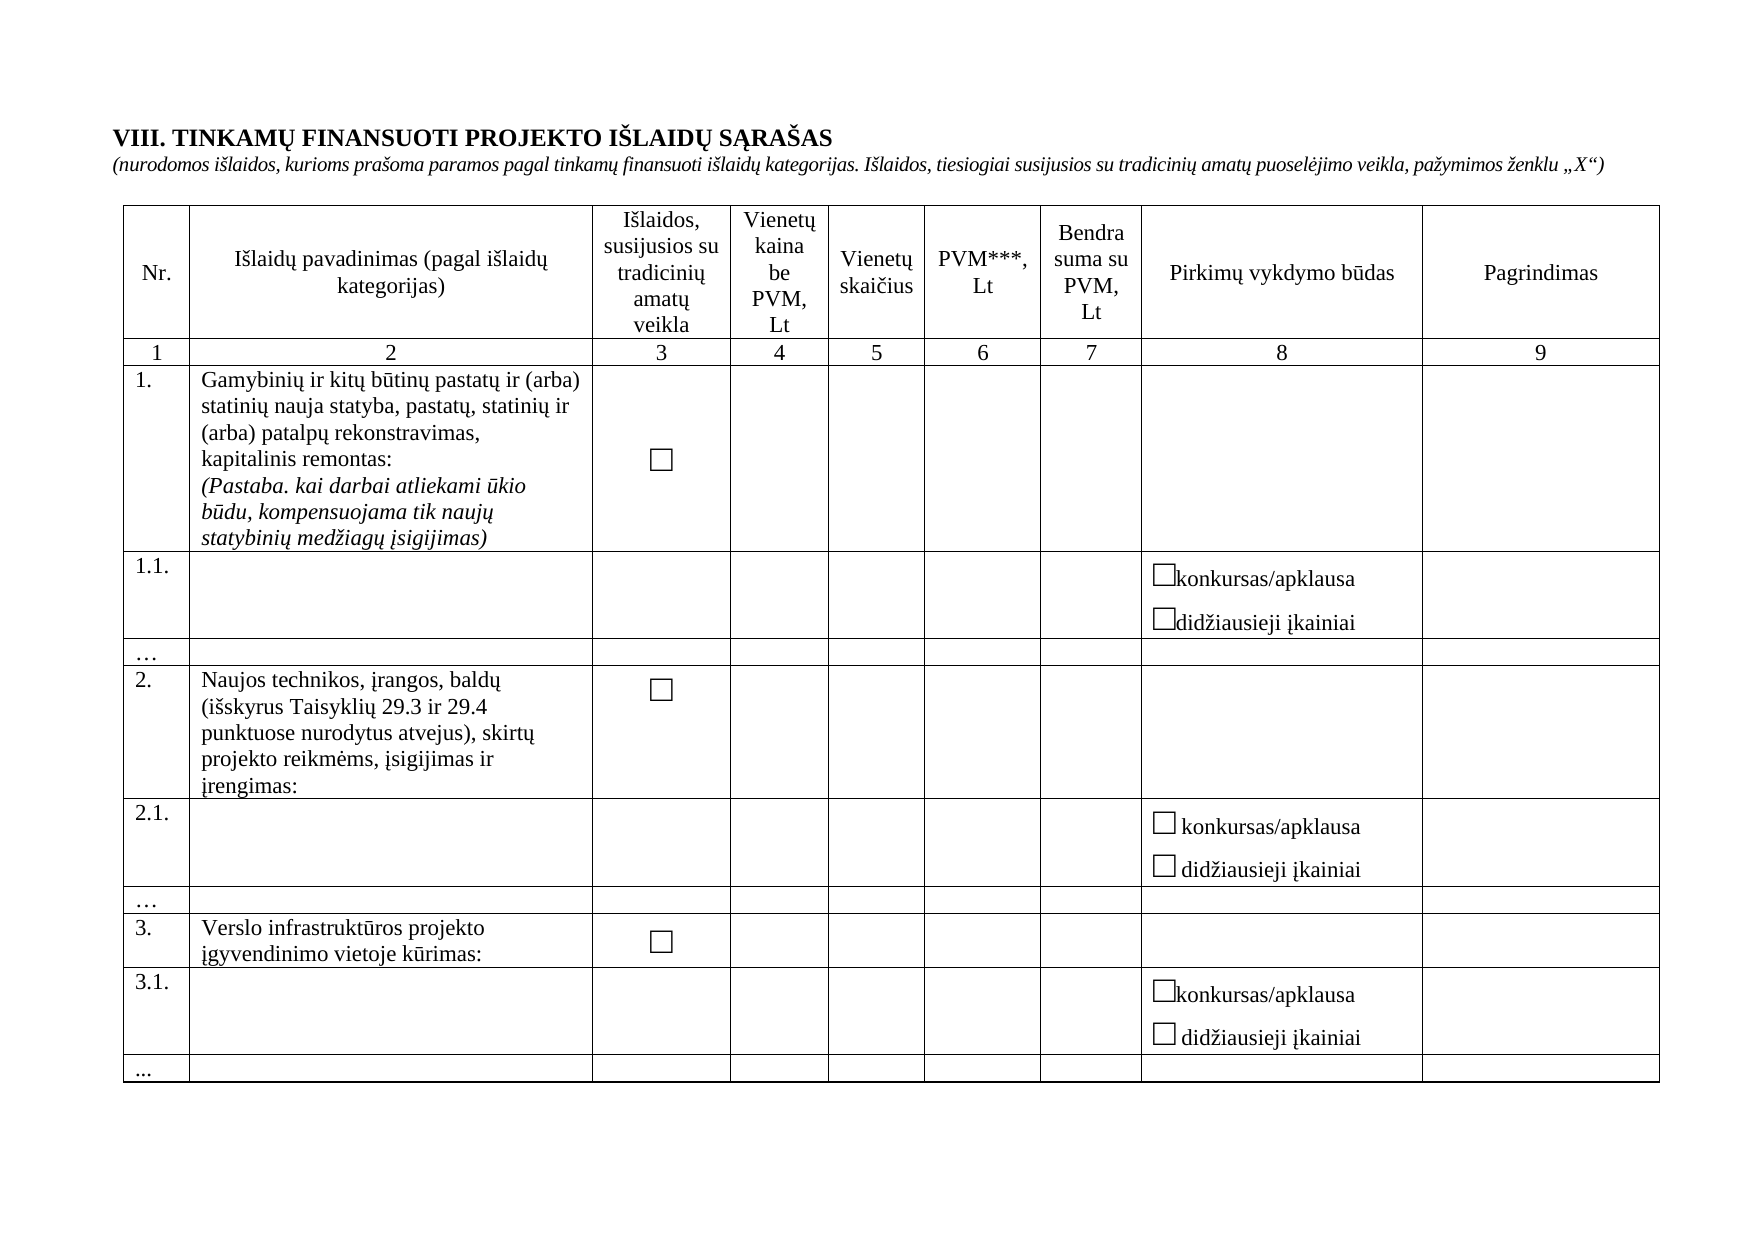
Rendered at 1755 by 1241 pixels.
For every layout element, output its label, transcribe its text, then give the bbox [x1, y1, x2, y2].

table_cell [1423, 968, 1659, 1054]
table_cell [925, 968, 1040, 1054]
table_cell [731, 887, 828, 913]
table_cell 3 [593, 339, 730, 365]
table_cell [1041, 799, 1141, 886]
table_cell [1041, 552, 1141, 638]
table_cell □ [593, 366, 730, 551]
text (nurodomos išlaidos, kurioms prašoma paramos pagal tinkamų finansuoti išlaidų kategorijas. Išlaidos, tiesiogiai susijusios su tradicinių amatų puoselėjimo veikla, pažymimos ženklu „X“) [112, 152, 1666, 176]
table_cell [829, 1055, 924, 1081]
table_cell [593, 968, 730, 1054]
table_cell 7 [1041, 339, 1141, 365]
table_cell 3.1. [124, 968, 189, 1054]
table_cell [190, 639, 592, 665]
table_cell [829, 552, 924, 638]
table_cell 4 [731, 339, 828, 365]
table_header Išlaidos, susijusios su tradicinių amatų veikla [593, 206, 730, 338]
table_cell [1423, 666, 1659, 798]
table_cell [925, 552, 1040, 638]
table_cell [829, 799, 924, 886]
table_cell [925, 366, 1040, 551]
table_cell [1041, 366, 1141, 551]
table_cell [925, 914, 1040, 967]
table_cell 2.1. [124, 799, 189, 886]
table_cell □ [593, 666, 730, 798]
table_cell 1.1. [124, 552, 189, 638]
table_header Vienetų skaičius [829, 206, 924, 338]
table_cell [731, 552, 828, 638]
table_cell [1142, 887, 1422, 913]
table_cell [593, 1055, 730, 1081]
table_cell [925, 666, 1040, 798]
table_cell [1423, 914, 1659, 967]
table_cell [731, 799, 828, 886]
table_cell [1142, 914, 1422, 967]
table_cell ... [124, 1055, 189, 1081]
table_cell [1041, 1055, 1141, 1081]
table_cell 5 [829, 339, 924, 365]
table_cell [731, 1055, 828, 1081]
table_cell [731, 968, 828, 1054]
table_cell 2. [124, 666, 189, 798]
table_header Nr. [124, 206, 189, 338]
table_cell 2 [190, 339, 592, 365]
table_cell [829, 887, 924, 913]
table_cell [593, 552, 730, 638]
table_cell [1423, 366, 1659, 551]
table_cell … [124, 887, 189, 913]
table_header PVM***, Lt [925, 206, 1040, 338]
text VIII. TINKAMŲ FINANSUOTI PROJEKTO IŠLAIDŲ SĄRAŠAS [112, 123, 1666, 152]
table_cell [1142, 666, 1422, 798]
table_cell 8 [1142, 339, 1422, 365]
table_cell [1142, 639, 1422, 665]
table_cell [829, 968, 924, 1054]
table_cell [593, 639, 730, 665]
table_cell □ konkursas/apklausa □ didžiausieji įkainiai [1142, 799, 1422, 886]
table_cell [731, 366, 828, 551]
table_cell … [124, 639, 189, 665]
table_header Pagrindimas [1423, 206, 1659, 338]
table_cell [1423, 887, 1659, 913]
table_cell [1041, 887, 1141, 913]
table_cell [925, 887, 1040, 913]
table_cell [1423, 639, 1659, 665]
table_cell [1041, 666, 1141, 798]
table_cell [1041, 639, 1141, 665]
table_cell [190, 552, 592, 638]
table_cell [731, 666, 828, 798]
table_cell □ konkursas/apklausa □ didžiausieji įkainiai [1142, 552, 1422, 638]
table_cell [1423, 799, 1659, 886]
table_cell [829, 914, 924, 967]
table_cell [593, 799, 730, 886]
table_cell Naujos technikos, įrangos, baldų (išskyrus Taisyklių 29.3 ir 29.4 punktuose nurodytus atvejus), skirtų projekto reikmėms, įsigijimas ir įrengimas: [190, 666, 592, 798]
table_cell [1142, 1055, 1422, 1081]
table_cell 1 [124, 339, 189, 365]
table_header Išlaidų pavadinimas (pagal išlaidų kategorijas) [190, 206, 592, 338]
table_header Pirkimų vykdymo būdas [1142, 206, 1422, 338]
table_cell [829, 366, 924, 551]
table_cell 3. [124, 914, 189, 967]
table_cell [731, 639, 828, 665]
table_cell [925, 799, 1040, 886]
table_cell □ [593, 914, 730, 967]
table_cell Verslo infrastruktūros projekto įgyvendinimo vietoje kūrimas: [190, 914, 592, 967]
table_cell □ konkursas/apklausa □ didžiausieji įkainiai [1142, 968, 1422, 1054]
table_cell 9 [1423, 339, 1659, 365]
table_cell [190, 1055, 592, 1081]
table_cell Gamybinių ir kitų būtinų pastatų ir (arba) statinių nauja statyba, pastatų, statinių ir (arba) patalpų rekonstravimas, kapitalinis remontas: (Pastaba. kai darbai atliekami ūkio būdu, kompensuojama tik naujų statybinių medžiagų įsigijimas) [190, 366, 592, 551]
table_cell [829, 666, 924, 798]
table_cell [731, 914, 828, 967]
table_cell [925, 639, 1040, 665]
table_cell [190, 968, 592, 1054]
table_cell 1. [124, 366, 189, 551]
table_cell [1142, 366, 1422, 551]
table_cell [1041, 968, 1141, 1054]
table_cell [593, 887, 730, 913]
table_cell [190, 887, 592, 913]
table_header Bendra suma su PVM, Lt [1041, 206, 1141, 338]
table_cell [1041, 914, 1141, 967]
table_cell 6 [925, 339, 1040, 365]
table_cell [1423, 1055, 1659, 1081]
table_cell [190, 799, 592, 886]
table_cell [829, 639, 924, 665]
table_cell [925, 1055, 1040, 1081]
table_cell [1423, 552, 1659, 638]
table_header Vienetų kaina be PVM, Lt [731, 206, 828, 338]
